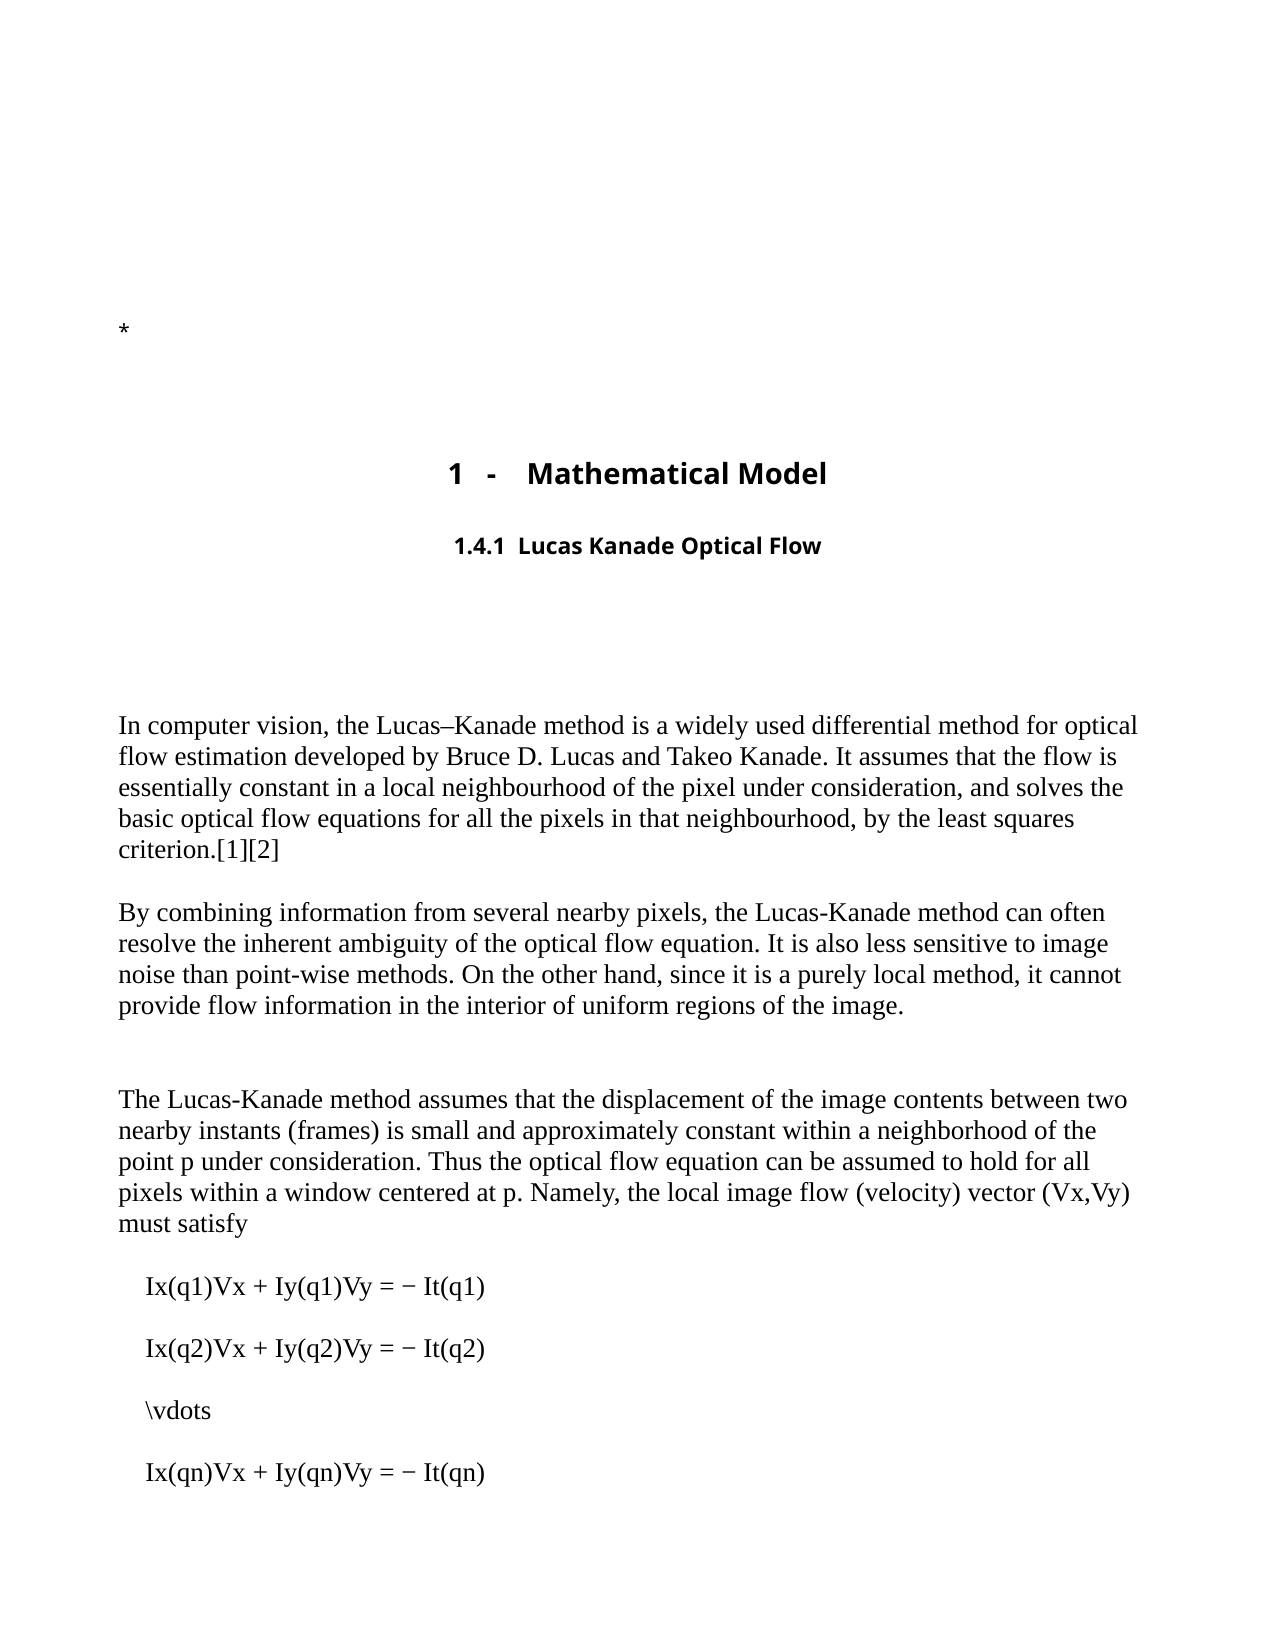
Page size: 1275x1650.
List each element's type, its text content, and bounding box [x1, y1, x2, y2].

text 1 - Mathematical Model [118, 453, 1157, 493]
text The Lucas-Kanade method assumes that the displacement of the image contents between two nearby instants (frames) is small and approximately constant within a neighborhood of the point p under consideration. Thus the optical flow equation can be assumed to hold for all pixels within a window centered at p. Namely, the local image flow (velocity) vector (Vx,Vy) must satisfy [118, 1083, 1157, 1238]
text 1.4.1 Lucas Kanade Optical Flow [118, 530, 1157, 561]
text Ix(qn)Vx + Iy(qn)Vy = − It(qn) [118, 1457, 1157, 1488]
text Ix(q1)Vx + Iy(q1)Vy = − It(q1) [118, 1270, 1157, 1301]
text In computer vision, the Lucas–Kanade method is a widely used differential method for optical flow estimation developed by Bruce D. Lucas and Takeo Kanade. It assumes that the flow is essentially constant in a local neighbourhood of the pixel under consideration, and solves the basic optical flow equations for all the pixels in that neighbourhood, by the least squares criterion.[1][2] [118, 709, 1157, 865]
text \vdots [118, 1394, 1157, 1425]
text By combining information from several nearby pixels, the Lucas-Kanade method can often resolve the inherent ambiguity of the optical flow equation. It is also less sensitive to image noise than point-wise methods. On the other hand, since it is a purely local method, it cannot provide flow information in the interior of uniform regions of the image. [118, 896, 1157, 1021]
text * [118, 317, 1157, 346]
text Ix(q2)Vx + Iy(q2)Vy = − It(q2) [118, 1332, 1157, 1363]
